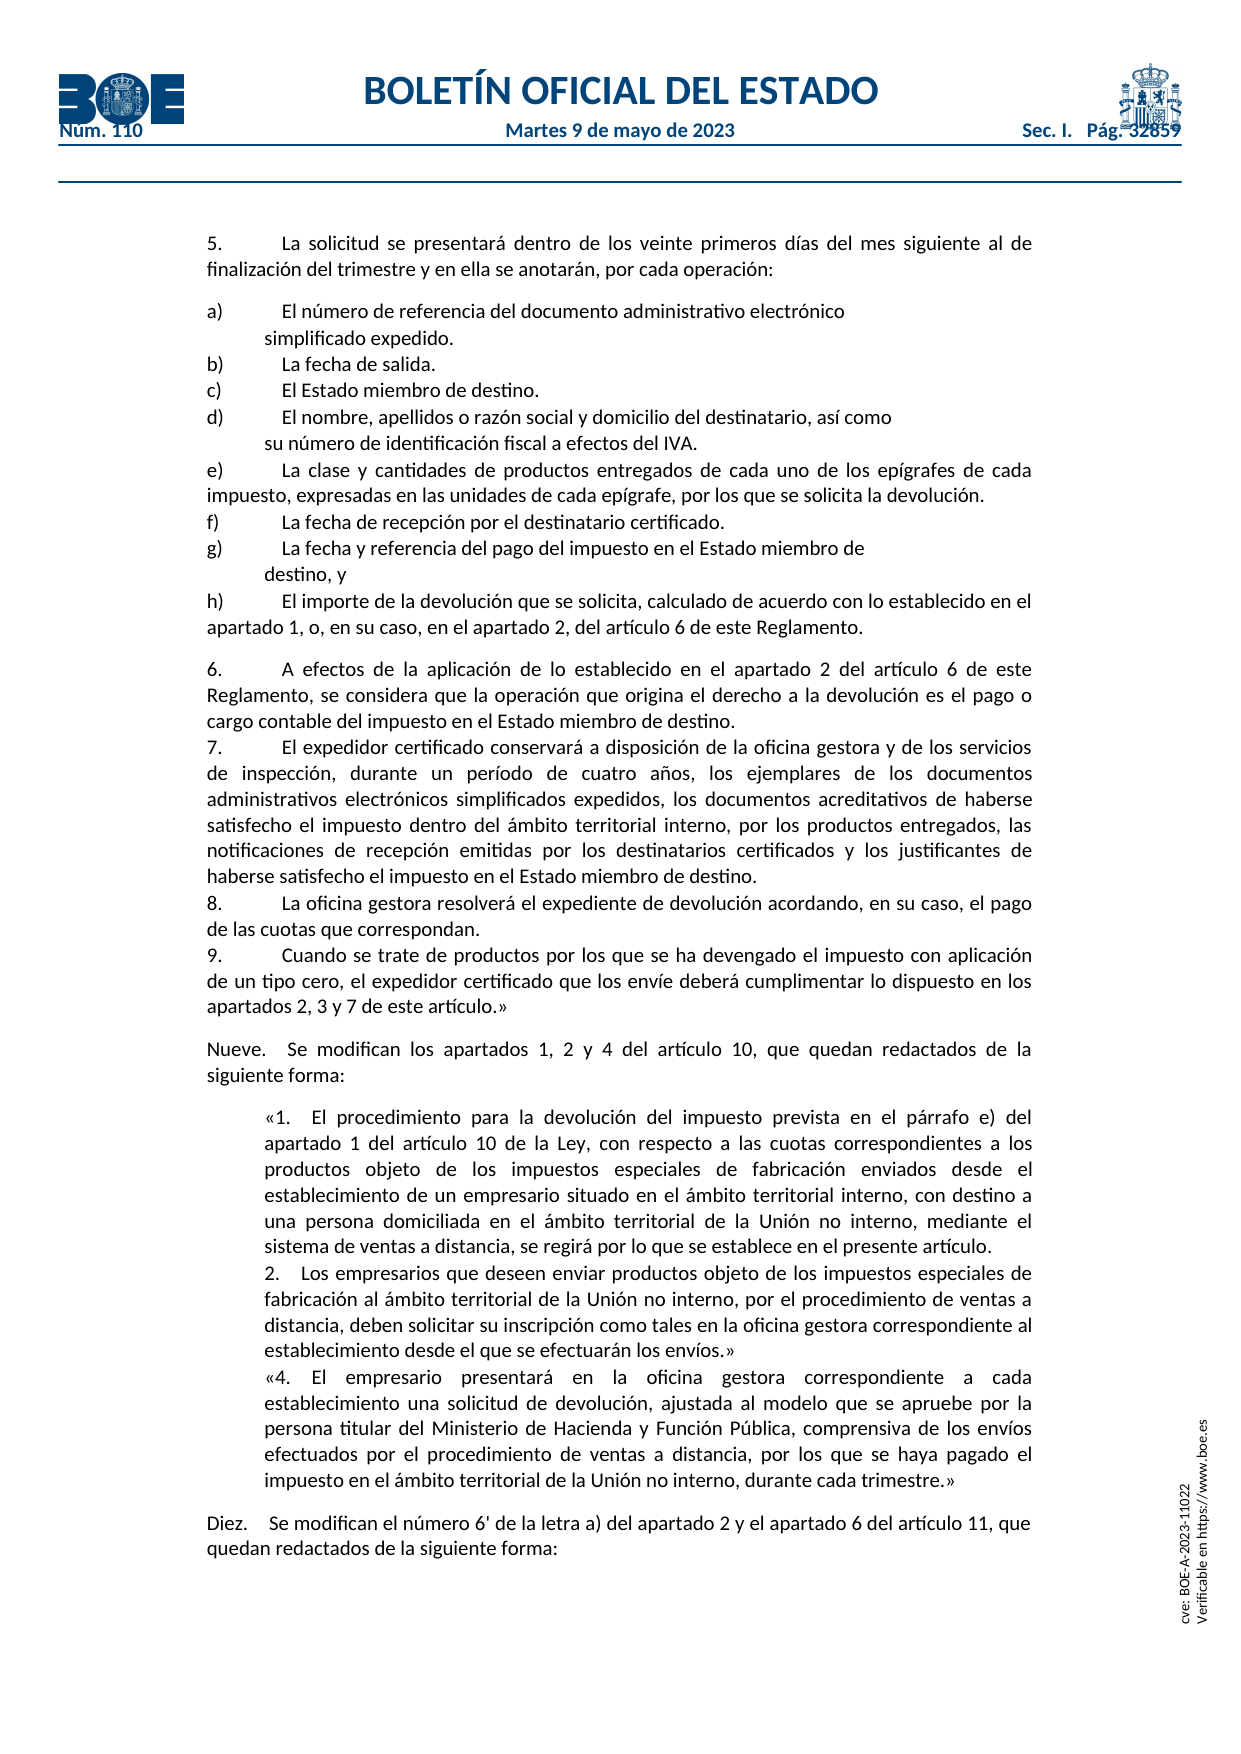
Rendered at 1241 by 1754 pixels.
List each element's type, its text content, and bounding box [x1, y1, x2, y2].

text destino, y [264, 562, 1034, 587]
text «4. El empresario presentará en la oficina gestora correspondiente a cada establecimiento una solicitud de devolución, ajustada al modelo que se apruebe por la persona titular del Ministerio de Hacienda y Función Pública, comprensiva de los envíos efectuados por el procedimiento de ventas a distancia, por los que se haya pagado el impuesto en el ámbito territorial de la Unión no interno, durante cada trimestre.» [264, 1364, 1034, 1493]
text Nueve. Se modifican los apartados 1, 2 y 4 del artículo 10, que quedan redactados de la siguiente forma: [207, 1036, 1034, 1087]
text simplificado expedido. [264, 325, 1034, 350]
list A efectos de la aplicación de lo establecido en el apartado 2 del artículo 6 de este Reglamento, se considera que la operación que origina el derecho a la devolución es el pago o cargo contable del impuesto en el Estado miembro de destino. [207, 656, 1034, 733]
list El expedidor certificado conservará a disposición de la oficina gestora y de los servicios de inspección, durante un período de cuatro años, los ejemplares de los documentos administrativos electrónicos simplificados expedidos, los documentos acreditativos de haberse satisfecho el impuesto dentro del ámbito territorial interno, por los productos entregados, las notificaciones de recepción emitidas por los destinatarios certificados y los justificantes de haberse satisfecho el impuesto en el Estado miembro de destino. [207, 734, 1034, 889]
list Cuando se trate de productos por los que se ha devengado el impuesto con aplicación de un tipo cero, el expedidor certificado que los envíe deberá cumplimentar lo dispuesto en los apartados 2, 3 y 7 de este artículo.» [207, 942, 1034, 1019]
list La fecha de recepción por el destinatario certificado. [207, 509, 1034, 534]
text Diez. Se modifican el número 6' de la letra a) del apartado 2 y el apartado 6 del artículo 11, que quedan redactados de la siguiente forma: [207, 1510, 1034, 1561]
list El nombre, apellidos o razón social y domicilio del destinatario, así como [207, 404, 1034, 429]
list La fecha y referencia del pago del impuesto en el Estado miembro de [207, 535, 1034, 561]
list El número de referencia del documento administrativo electrónico [207, 299, 1034, 324]
list La clase y cantidades de productos entregados de cada uno de los epígrafes de cada impuesto, expresadas en las unidades de cada epígrafe, por los que se solicita la devolución. [207, 457, 1034, 508]
text «1. El procedimiento para la devolución del impuesto prevista en el párrafo e) del apartado 1 del artículo 10 de la Ley, con respecto a las cuotas correspondientes a los productos objeto de los impuestos especiales de fabricación enviados desde el establecimiento de un empresario situado en el ámbito territorial interno, con destino a una persona domiciliada en el ámbito territorial de la Unión no interno, mediante el sistema de ventas a distancia, se regirá por lo que se establece en el presente artículo. [264, 1104, 1034, 1259]
list La oficina gestora resolverá el expediente de devolución acordando, en su caso, el pago de las cuotas que correspondan. [207, 890, 1034, 941]
list La solicitud se presentará dentro de los veinte primeros días del mes siguiente al de finalización del trimestre y en ella se anotarán, por cada operación: [207, 230, 1034, 282]
text su número de identificación fiscal a efectos del IVA. [264, 430, 1034, 456]
list El Estado miembro de destino. [207, 378, 1034, 403]
text 2. Los empresarios que deseen enviar productos objeto de los impuestos especiales de fabricación al ámbito territorial de la Unión no interno, por el procedimiento de ventas a distancia, deben solicitar su inscripción como tales en la oficina gestora correspondiente al establecimiento desde el que se efectuarán los envíos.» [264, 1260, 1034, 1363]
list La fecha de salida. [207, 351, 1034, 377]
list El importe de la devolución que se solicita, calculado de acuerdo con lo establecido en el apartado 1, o, en su caso, en el apartado 2, del artículo 6 de este Reglamento. [207, 588, 1034, 639]
